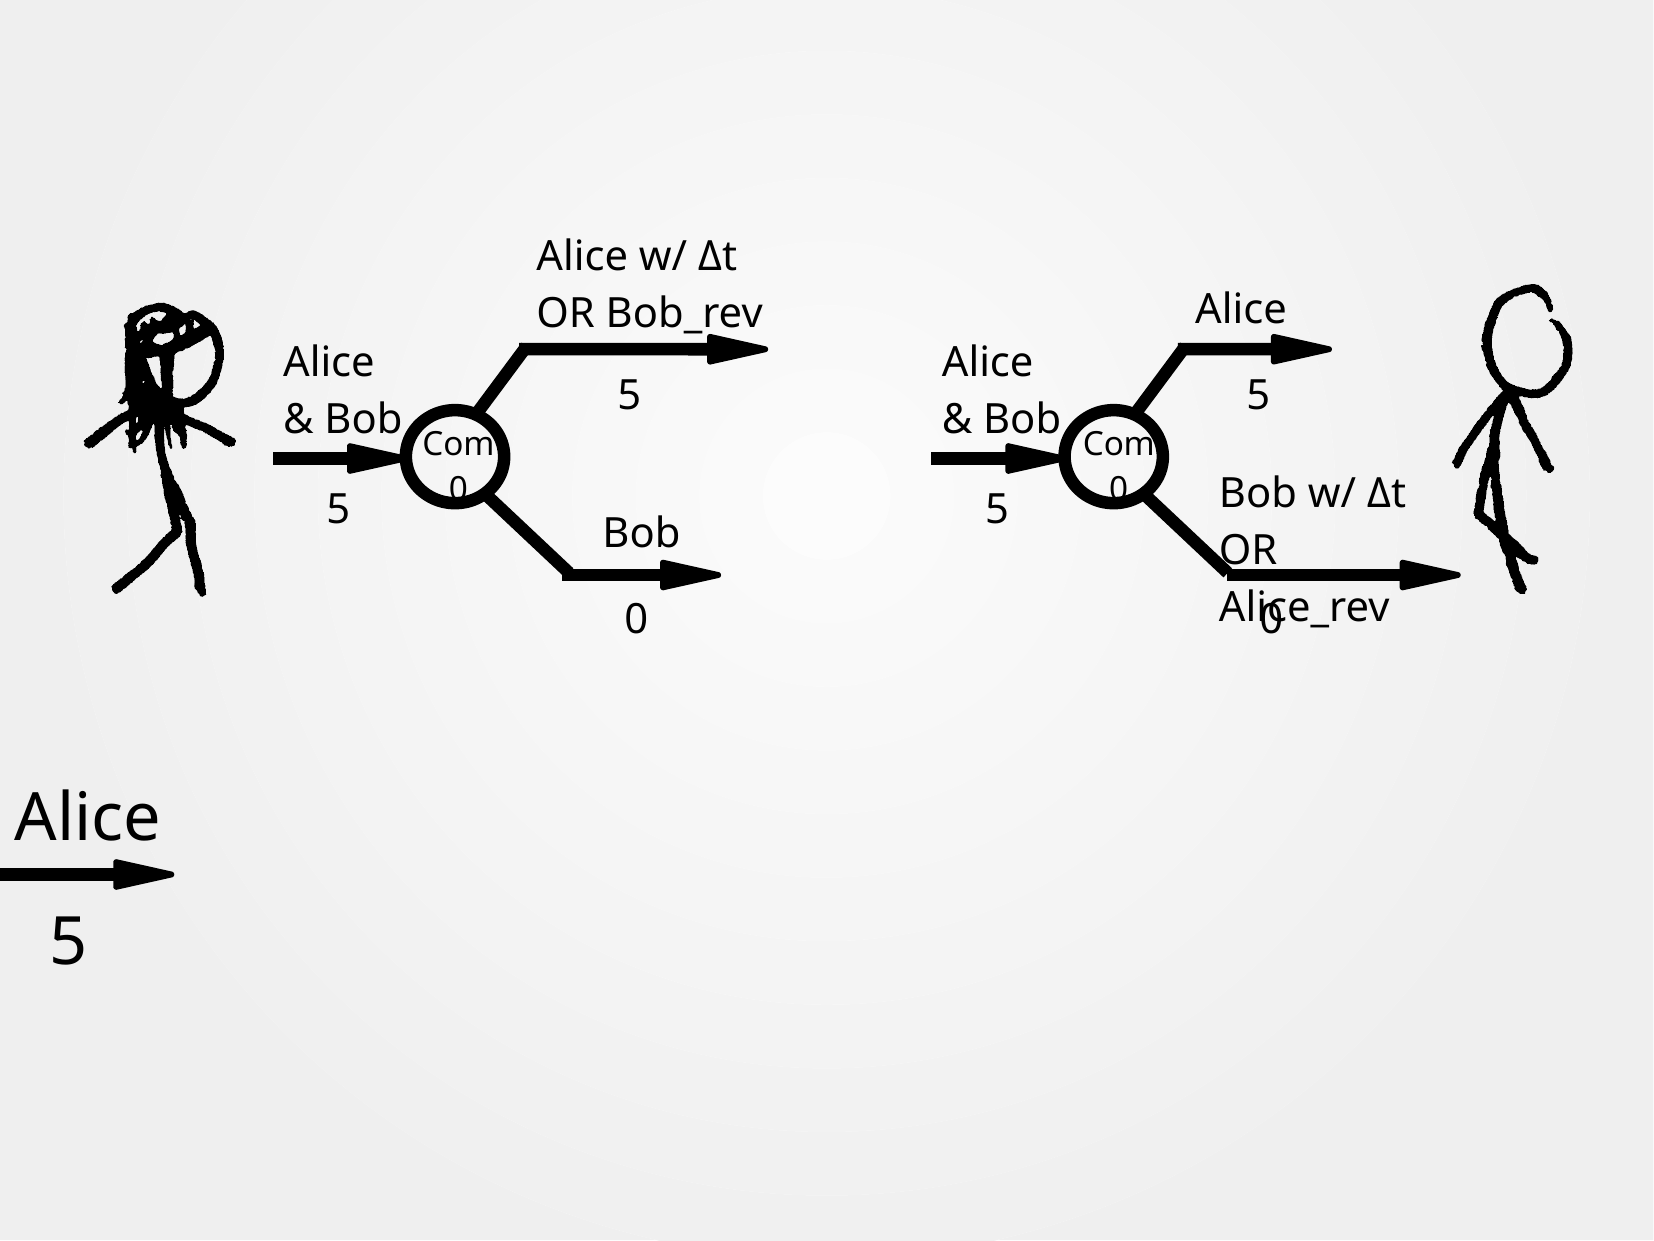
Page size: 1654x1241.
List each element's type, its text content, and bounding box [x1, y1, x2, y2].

picture [82, 301, 238, 597]
text_box 5 [311, 471, 367, 542]
text_box Alice [0, 761, 192, 857]
text_box 5 [1231, 357, 1287, 428]
text_box 0 [1293, 601, 1305, 608]
picture [1448, 280, 1576, 597]
text_box Alice w/ Δt OR Bob_rev [521, 218, 781, 334]
text_box Com 0 [407, 412, 526, 510]
text_box Alice & Bob [268, 324, 442, 451]
text_box Alice & Bob [927, 324, 1101, 451]
text_box Bob w/ Δt OR Alice_rev [1204, 455, 1471, 570]
text_box 5 [34, 886, 121, 988]
text_box 5 [970, 471, 1025, 542]
text_box Bob [587, 495, 698, 561]
text_box Alice [1180, 271, 1321, 337]
text_box Com 0 [1068, 412, 1186, 510]
text_box 0 [1244, 581, 1308, 652]
text_box 0 [609, 581, 673, 652]
text_box 5 [602, 357, 657, 428]
